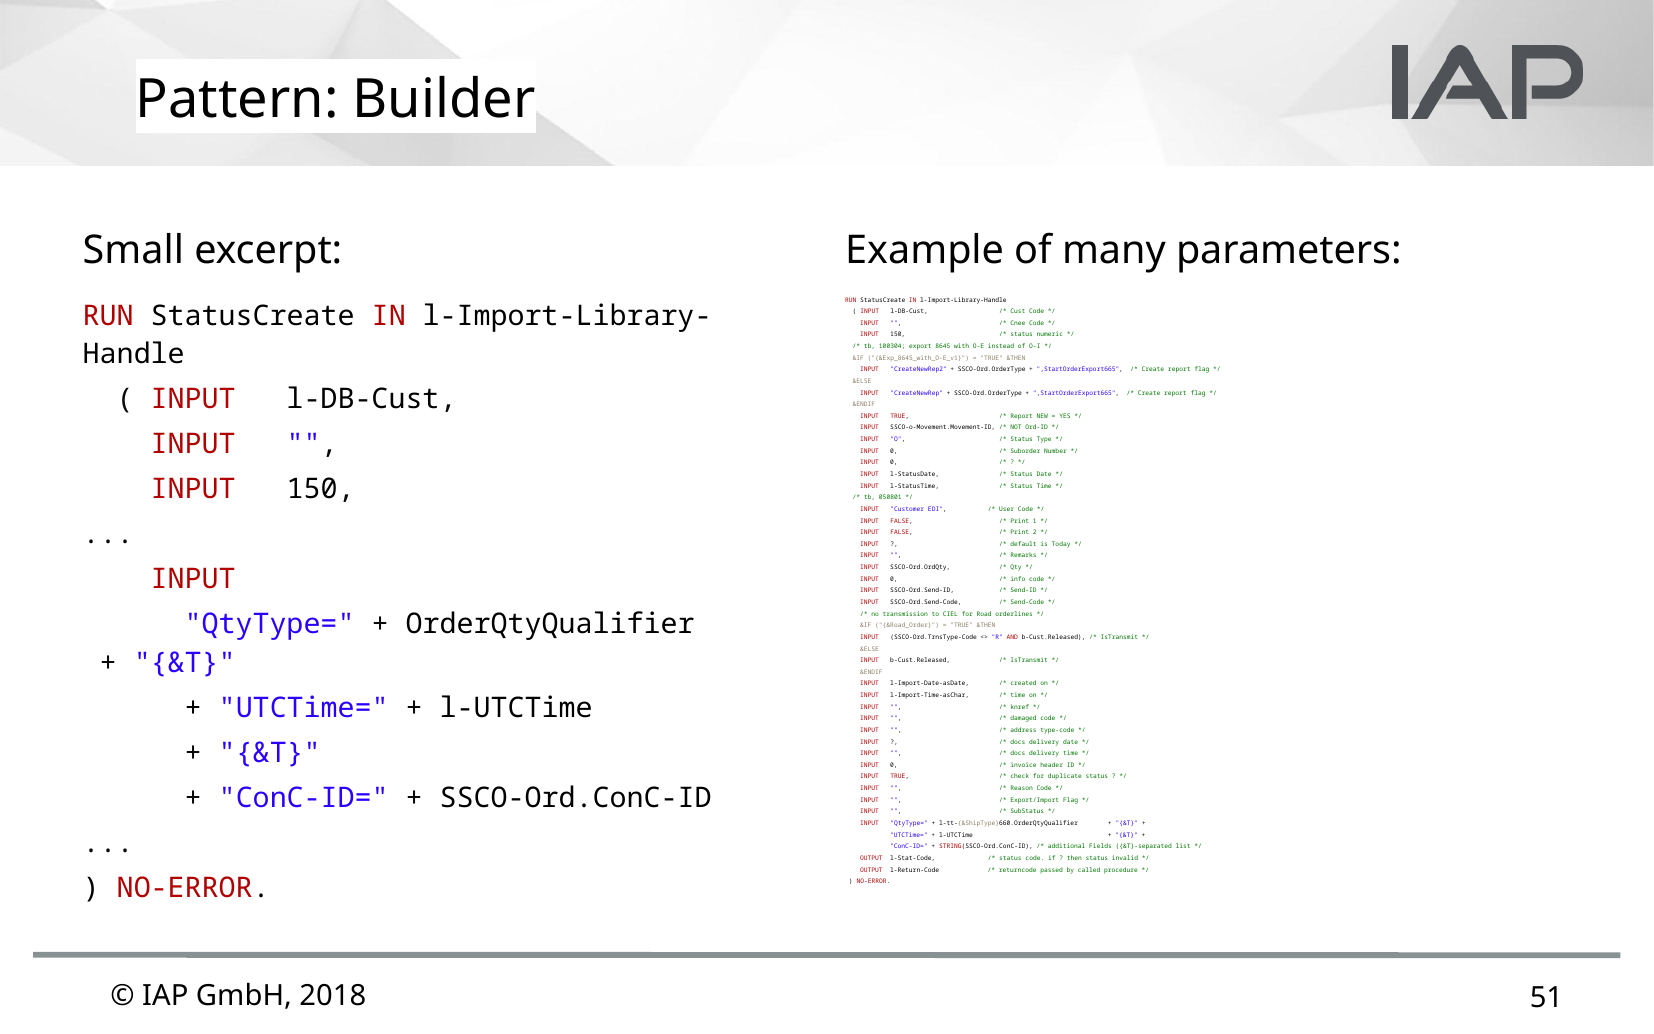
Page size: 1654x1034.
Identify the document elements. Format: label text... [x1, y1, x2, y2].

title Pattern: Builder [135, 41, 1264, 152]
list RUN StatusCreate IN l-Import-Library-Handle ( INPUT l-DB-Cust, INPUT "", INPUT 150, ... INPUT "QtyType=" + OrderQtyQualifier + "{&T}" + "UTCTime=" + l-UTCTime + "{&T}" + "ConC-ID=" + SSCO-Ord.ConC-ID ... ) NO-ERROR. [82, 295, 809, 915]
list Small excerpt: [82, 221, 809, 295]
picture [0, 0, 1654, 166]
list RUN StatusCreate IN l-Import-Library-Handle ( INPUT l-DB-Cust, /* Cust Code */ INPUT "", /* Cnee Code */ INPUT 150, /* status numeric */ /* tb, 100304; export 8645 with O-E instead of O-I */ &IF ("{&Exp_8645_with_O-E_v1}") = "TRUE" &THEN INPUT "CreateNewRep2" + SSCO-Ord.OrderType + ",StartOrderExport665", /* Create report flag */ &ELSE INPUT "CreateNewRep" + SSCO-Ord.OrderType + ",StartOrderExport665", /* Create report flag */ &ENDIF INPUT TRUE, /* Report NEW = YES */ INPUT SSCO-o-Movement.Movement-ID, /* NOT Ord-ID */ INPUT "O", /* Status Type */ INPUT 0, /* Suborder Number */ INPUT 0, /* ? */ INPUT l-StatusDate, /* Status Date */ INPUT l-StatusTime, /* Status Time */ /* tb, 050801 */ INPUT "Customer EDI", /* User Code */ INPUT FALSE, /* Print 1 */ INPUT FALSE, /* Print 2 */ INPUT ?, /* default is Today */ INPUT "", /* Remarks */ INPUT SSCO-Ord.OrdQty, /* Qty */ INPUT 0, /* info code */ INPUT SSCO-Ord.Send-ID, /* Send-ID */ INPUT SSCO-Ord.Send-Code, /* Send-Code */ /* no transmission to CIEL for Road orderlines */ &IF ("{&Road_Order}") = "TRUE" &THEN INPUT (SSCO-Ord.TrnsType-Code <> "R" AND b-Cust.Released), /* IsTransmit */ &ELSE INPUT b-Cust.Released, /* IsTransmit */ &ENDIF INPUT l-Import-Date-asDate, /* created on */ INPUT l-Import-Time-asChar, /* time on */ INPUT "", /* knref */ INPUT "", /* damaged code */ INPUT "", /* address type-code */ INPUT ?, /* docs delivery date */ INPUT "", /* docs delivery time */ INPUT 0, /* invoice header ID */ INPUT TRUE, /* check for duplicate status ? */ INPUT "", /* Reason Code */ INPUT "", /* Export/Import Flag */ INPUT "", /* SubStatus */ INPUT "QtyType=" + l-tt-{&ShipType}660.OrderQtyQualifier + "{&T}" + "UTCTime=" + l-UTCTime + "{&T}" + "ConC-ID=" + STRING(SSCO-Ord.ConC-ID), /* additional Fields ({&T}-separated list */ OUTPUT l-Stat-Code, /* status code. if ? then status invalid */ OUTPUT l-Return-Code /* returncode passed by called procedure */ ) NO-ERROR. [845, 295, 1572, 915]
list Example of many parameters: [845, 221, 1572, 295]
